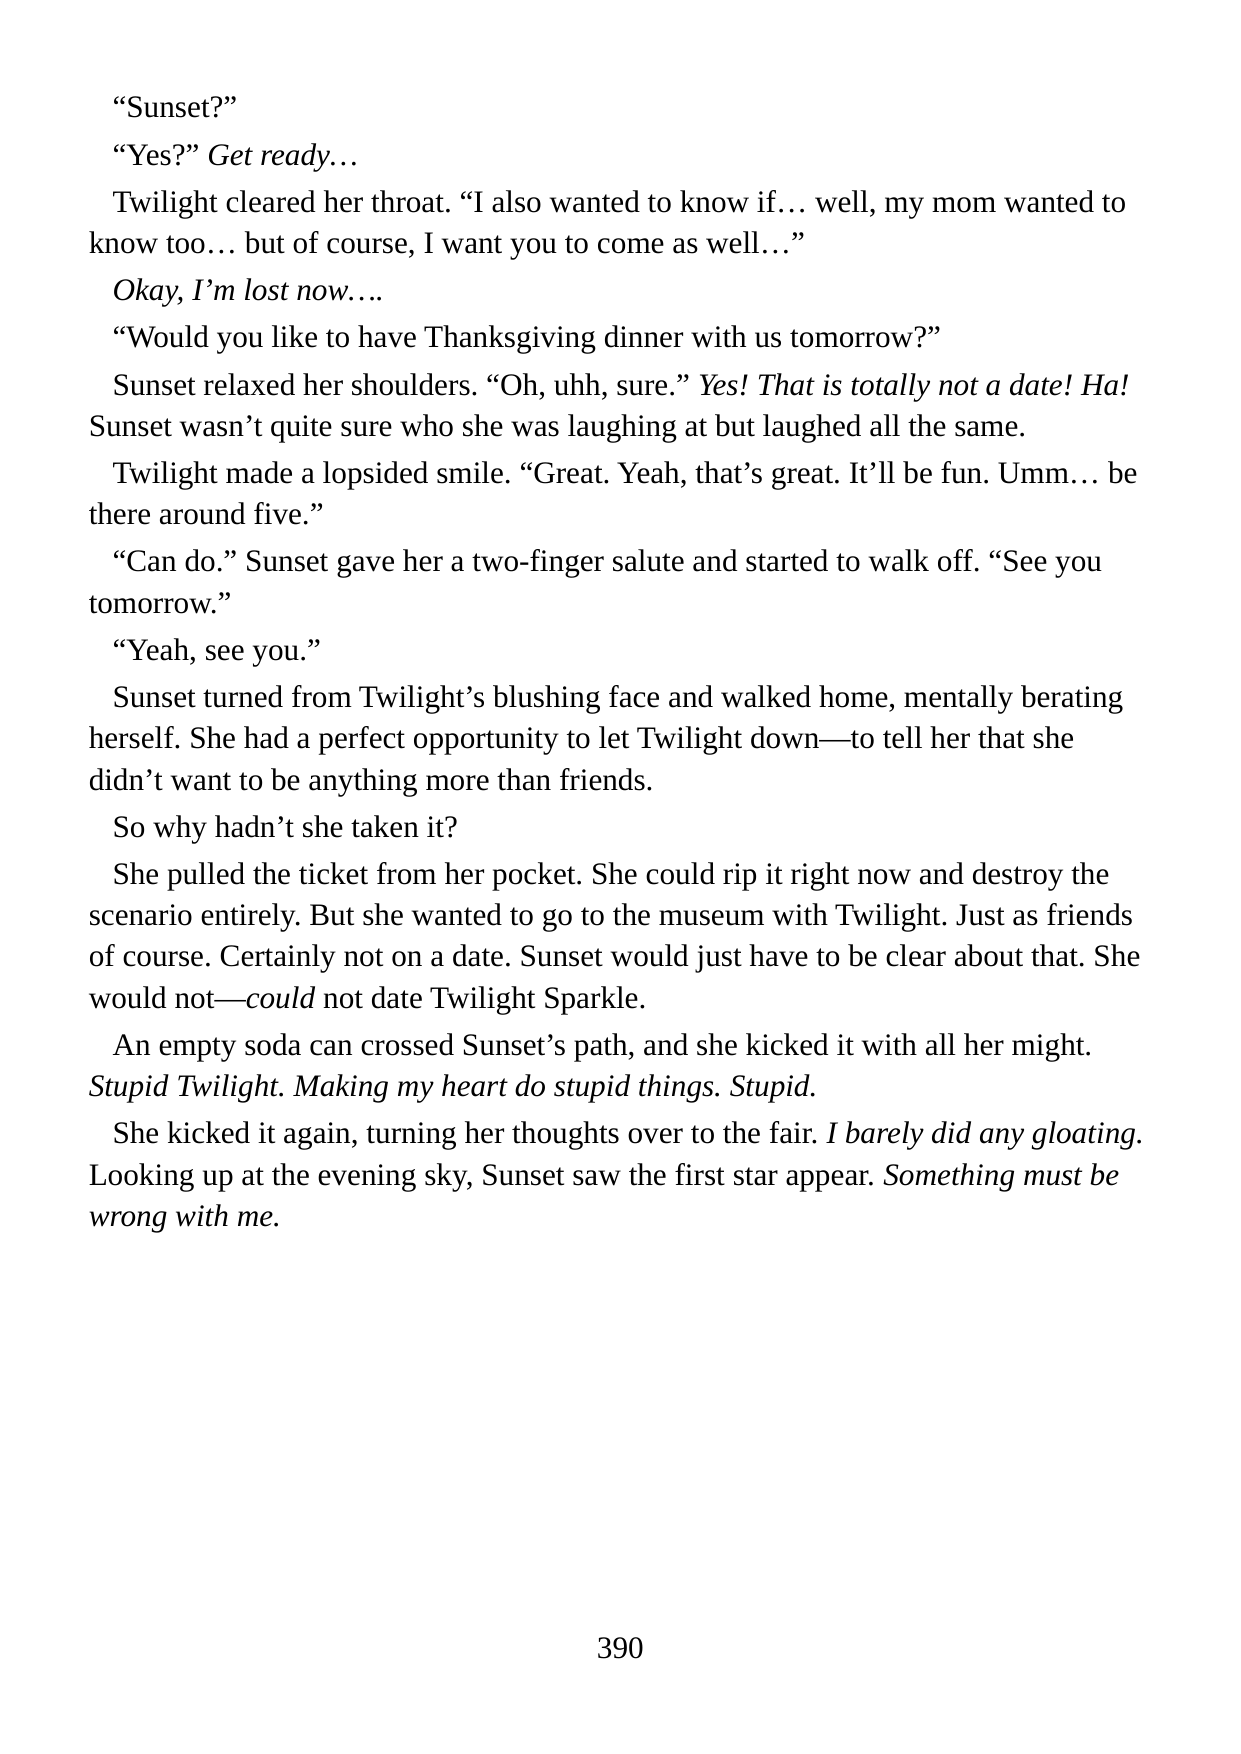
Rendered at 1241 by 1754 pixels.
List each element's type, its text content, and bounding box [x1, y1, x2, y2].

text Sunset relaxed her shoulders. “Oh, uhh, sure.” Yes! That is totally not a date! Ha! Sunset wasn’t quite sure who she was laughing at but laughed all the same. [88, 366, 1152, 443]
text Okay, I’m lost now…. [88, 271, 1152, 307]
text Twilight cleared her throat. “I also wanted to know if… well, my mom wanted to know too… but of course, I want you to come as well…” [88, 183, 1152, 260]
text “Yeah, see you.” [88, 631, 1152, 667]
text Twilight made a lopsided smile. “Great. Yeah, that’s great. It’ll be fun. Umm… be there around five.” [88, 454, 1152, 531]
text “Sunset?” [88, 88, 1152, 124]
text An empty soda can crossed Sunset’s path, and she kicked it with all her might. Stupid Twilight. Making my heart do stupid things. Stupid. [88, 1026, 1152, 1103]
text So why hadn’t she taken it? [88, 808, 1152, 844]
text “Can do.” Sunset gave her a two-finger salute and started to walk off. “See you tomorrow.” [88, 543, 1152, 620]
text She kicked it again, turning her thoughts over to the fair. I barely did any gloating. Looking up at the evening sky, Sunset saw the first star appear. Something must be wrong with me. [88, 1114, 1152, 1233]
text “Would you like to have Thanksgiving dinner with us tomorrow?” [88, 318, 1152, 354]
text She pulled the ticket from her pocket. She could rip it right now and destroy the scenario entirely. But she wanted to go to the museum with Twilight. Just as friends of course. Certainly not on a date. Sunset would just have to be clear about that. She would not—could not date Twilight Sparkle. [88, 855, 1152, 1015]
text Sunset turned from Twilight’s blushing face and walked home, mentally berating herself. She had a perfect opportunity to let Twilight down—to tell her that she didn’t want to be anything more than friends. [88, 678, 1152, 797]
text “Yes?” Get ready… [88, 136, 1152, 172]
